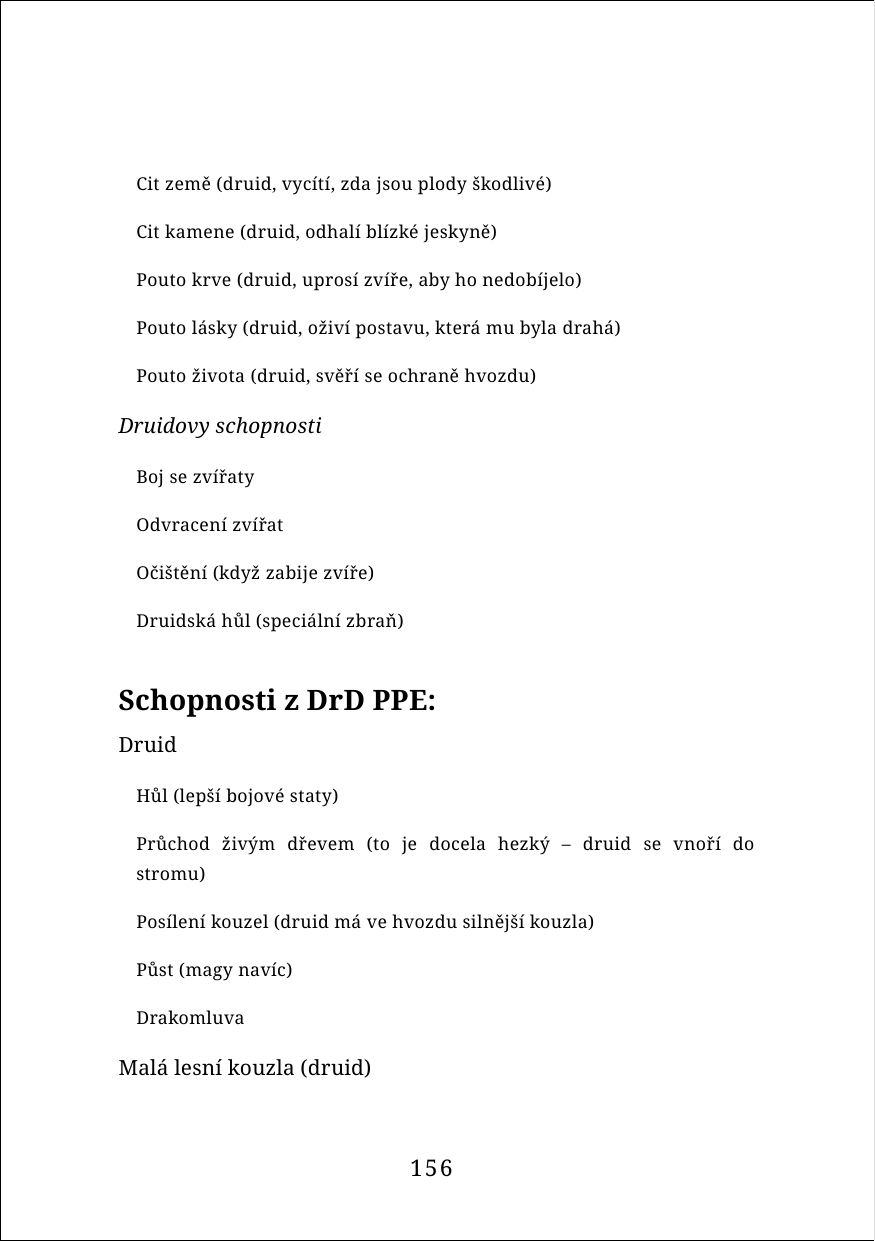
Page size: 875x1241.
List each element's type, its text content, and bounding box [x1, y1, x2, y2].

text Posílení kouzel (druid má ve hvozdu silnější kouzla) [136, 909, 756, 933]
text Průchod živým dřevem (to je docela hezký – druid se vnoří do stromu) [136, 831, 756, 886]
text Pouto lásky (druid, oživí postavu, která mu byla drahá) [136, 316, 756, 340]
text Očištění (když zabije zvíře) [136, 560, 756, 584]
text Drakomluva [136, 1005, 756, 1029]
text Odvracení zvířat [136, 512, 756, 537]
subtitle Schopnosti z DrD PPE: [118, 680, 756, 718]
text Hůl (lepší bojové staty) [136, 783, 756, 807]
text Boj se zvířaty [136, 464, 756, 489]
text Druidská hůl (speciální zbraň) [136, 608, 756, 632]
text Cit země (druid, vycítí, zda jsou plody škodlivé) [136, 172, 756, 196]
text Pouto života (druid, svěří se ochraně hvozdu) [136, 363, 756, 388]
text Druid [118, 730, 756, 758]
text Druidovy schopnosti [118, 411, 756, 440]
text Malá lesní kouzla (druid) [118, 1053, 756, 1081]
text Cit kamene (druid, odhalí blízké jeskyně) [136, 220, 756, 244]
text Půst (magy navíc) [136, 957, 756, 981]
text Pouto krve (druid, uprosí zvíře, aby ho nedobíjelo) [136, 268, 756, 292]
